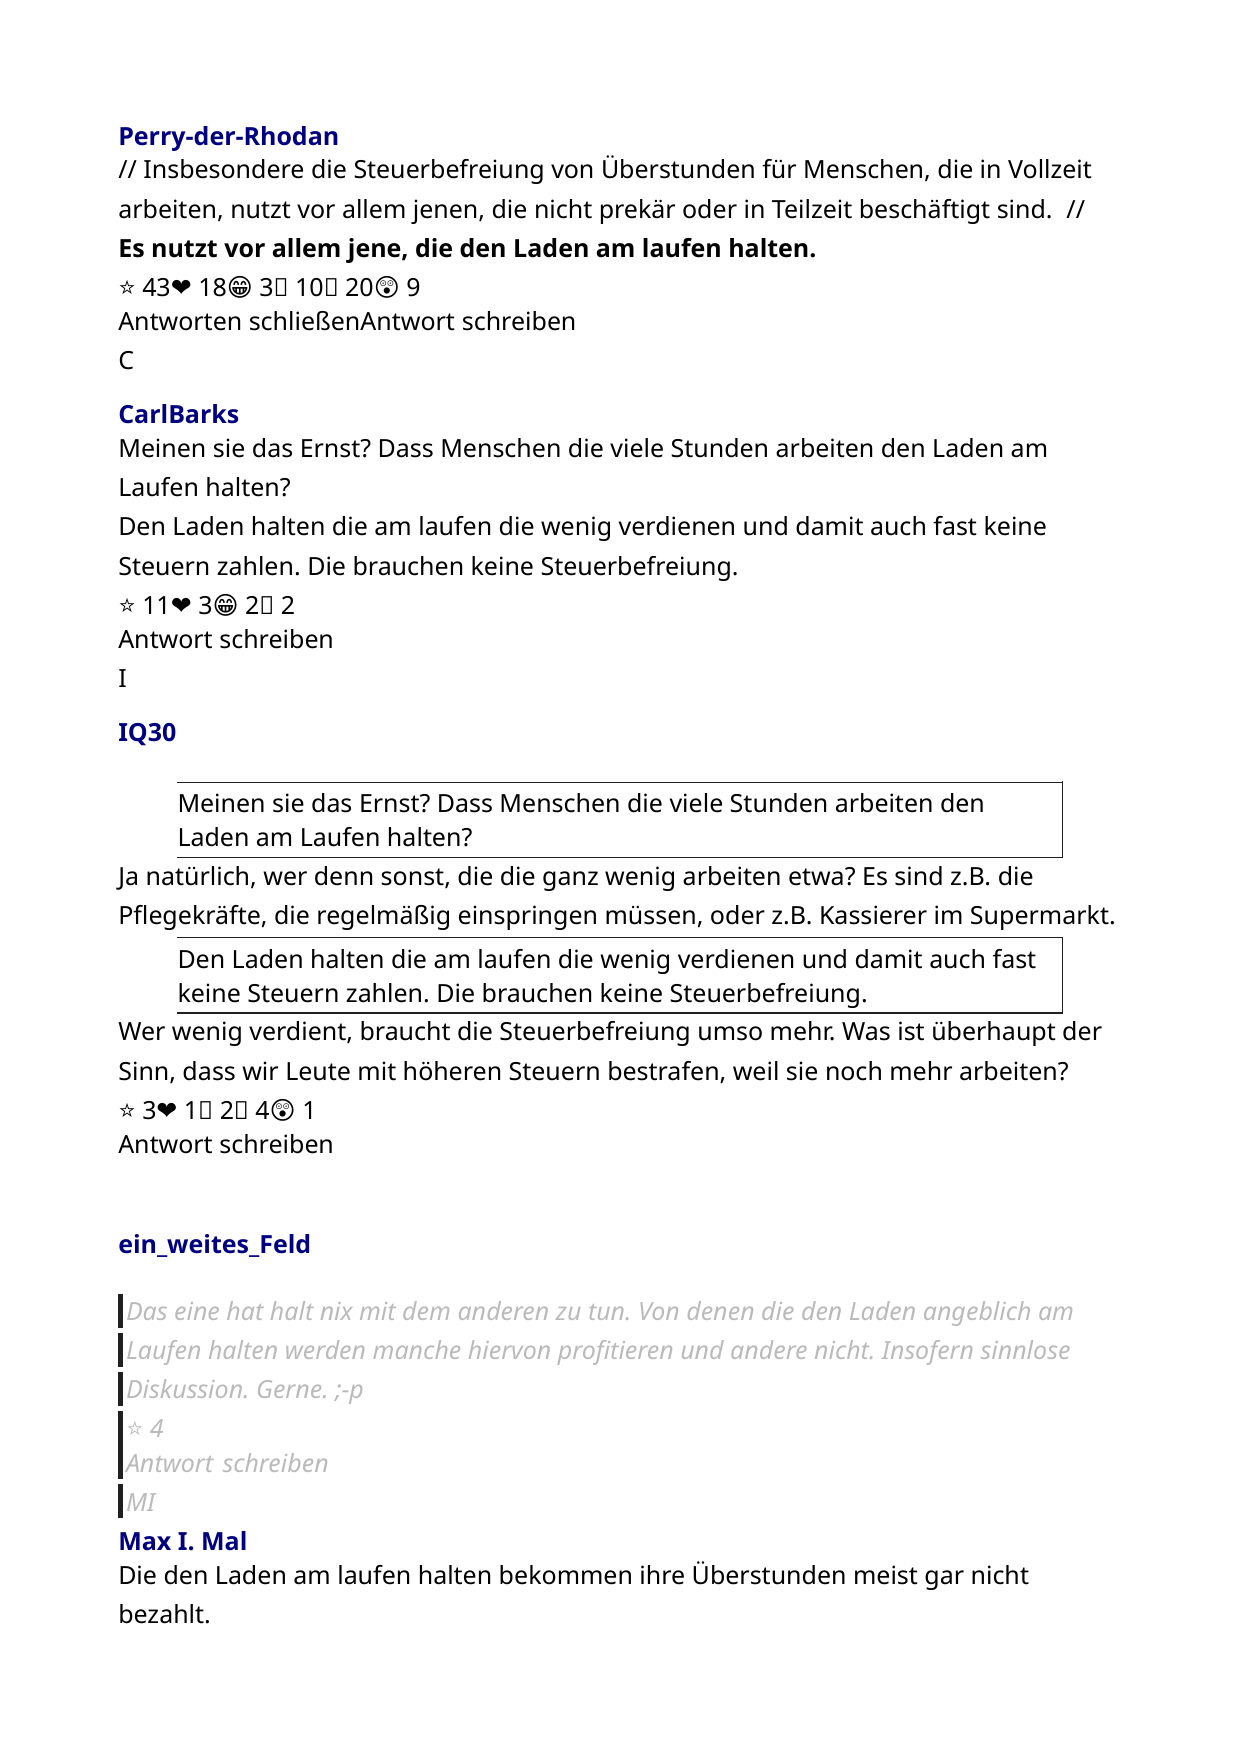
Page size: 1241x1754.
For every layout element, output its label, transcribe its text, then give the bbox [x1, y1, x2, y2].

text Antworten schließenAntwort schreiben [118, 304, 1122, 338]
subtitle Perry-der-Rhodan [118, 118, 1122, 152]
text // Insbesondere die Steuerbefreiung von Überstunden für Menschen, die in Vollzeit arbeiten, nutzt vor allem jenen, die nicht prekär oder in Teilzeit beschäftigt sind. // [118, 152, 1122, 225]
subtitle IQ30 [118, 714, 1122, 748]
subtitle Max I. Mal [118, 1523, 1122, 1558]
text Antwort schreiben [123, 1445, 1122, 1479]
text Den Laden halten die am laufen die wenig verdienen und damit auch fast keine Steuern zahlen. Die brauchen keine Steuerbefreiung. [118, 509, 1122, 582]
text Meinen sie das Ernst? Dass Menschen die viele Stunden arbeiten den Laden am Laufen halten? [177, 783, 1062, 857]
subtitle ein_weites_Feld [118, 1227, 1122, 1261]
text ⭐️ 3❤️ 1🙁 2🤨 4😲 1 [118, 1092, 1122, 1126]
text Den Laden halten die am laufen die wenig verdienen und damit auch fast keine Steuern zahlen. Die brauchen keine Steuerbefreiung. [177, 938, 1062, 1012]
text ⭐️ 43❤️ 18😁 3🙁 10🤨 20😲 9 [118, 270, 1122, 304]
text Die den Laden am laufen halten bekommen ihre Überstunden meist gar nicht bezahlt. [118, 1558, 1122, 1631]
text Wer wenig verdient, braucht die Steuerbefreiung umso mehr. Was ist überhaupt der Sinn, dass wir Leute mit höheren Steuern bestrafen, weil sie noch mehr arbeiten? [118, 1014, 1122, 1087]
text MI [123, 1484, 1122, 1518]
text Meinen sie das Ernst? Dass Menschen die viele Stunden arbeiten den Laden am Laufen halten? [118, 431, 1122, 504]
text ⭐️ 4 [123, 1411, 1122, 1445]
text Antwort schreiben [118, 621, 1122, 656]
text Es nutzt vor allem jene, die den Laden am laufen halten. [118, 231, 1122, 264]
text C [118, 343, 1122, 377]
text ⭐️ 11❤️ 3😁 2🤨 2 [118, 587, 1122, 621]
text I [118, 661, 1122, 695]
text Ja natürlich, wer denn sonst, die die ganz wenig arbeiten etwa? Es sind z.B. die Pflegekräfte, die regelmäßig einspringen müssen, oder z.B. Kassierer im Supermarkt. [118, 858, 1122, 932]
text Das eine hat halt nix mit dem anderen zu tun. Von denen die den Laden angeblich am Laufen halten werden manche hiervon profitieren und andere nicht. Insofern sinnlose Diskussion. Gerne. ;-p [118, 1294, 1122, 1406]
text Antwort schreiben [118, 1126, 1122, 1160]
subtitle CarlBarks [118, 397, 1122, 431]
